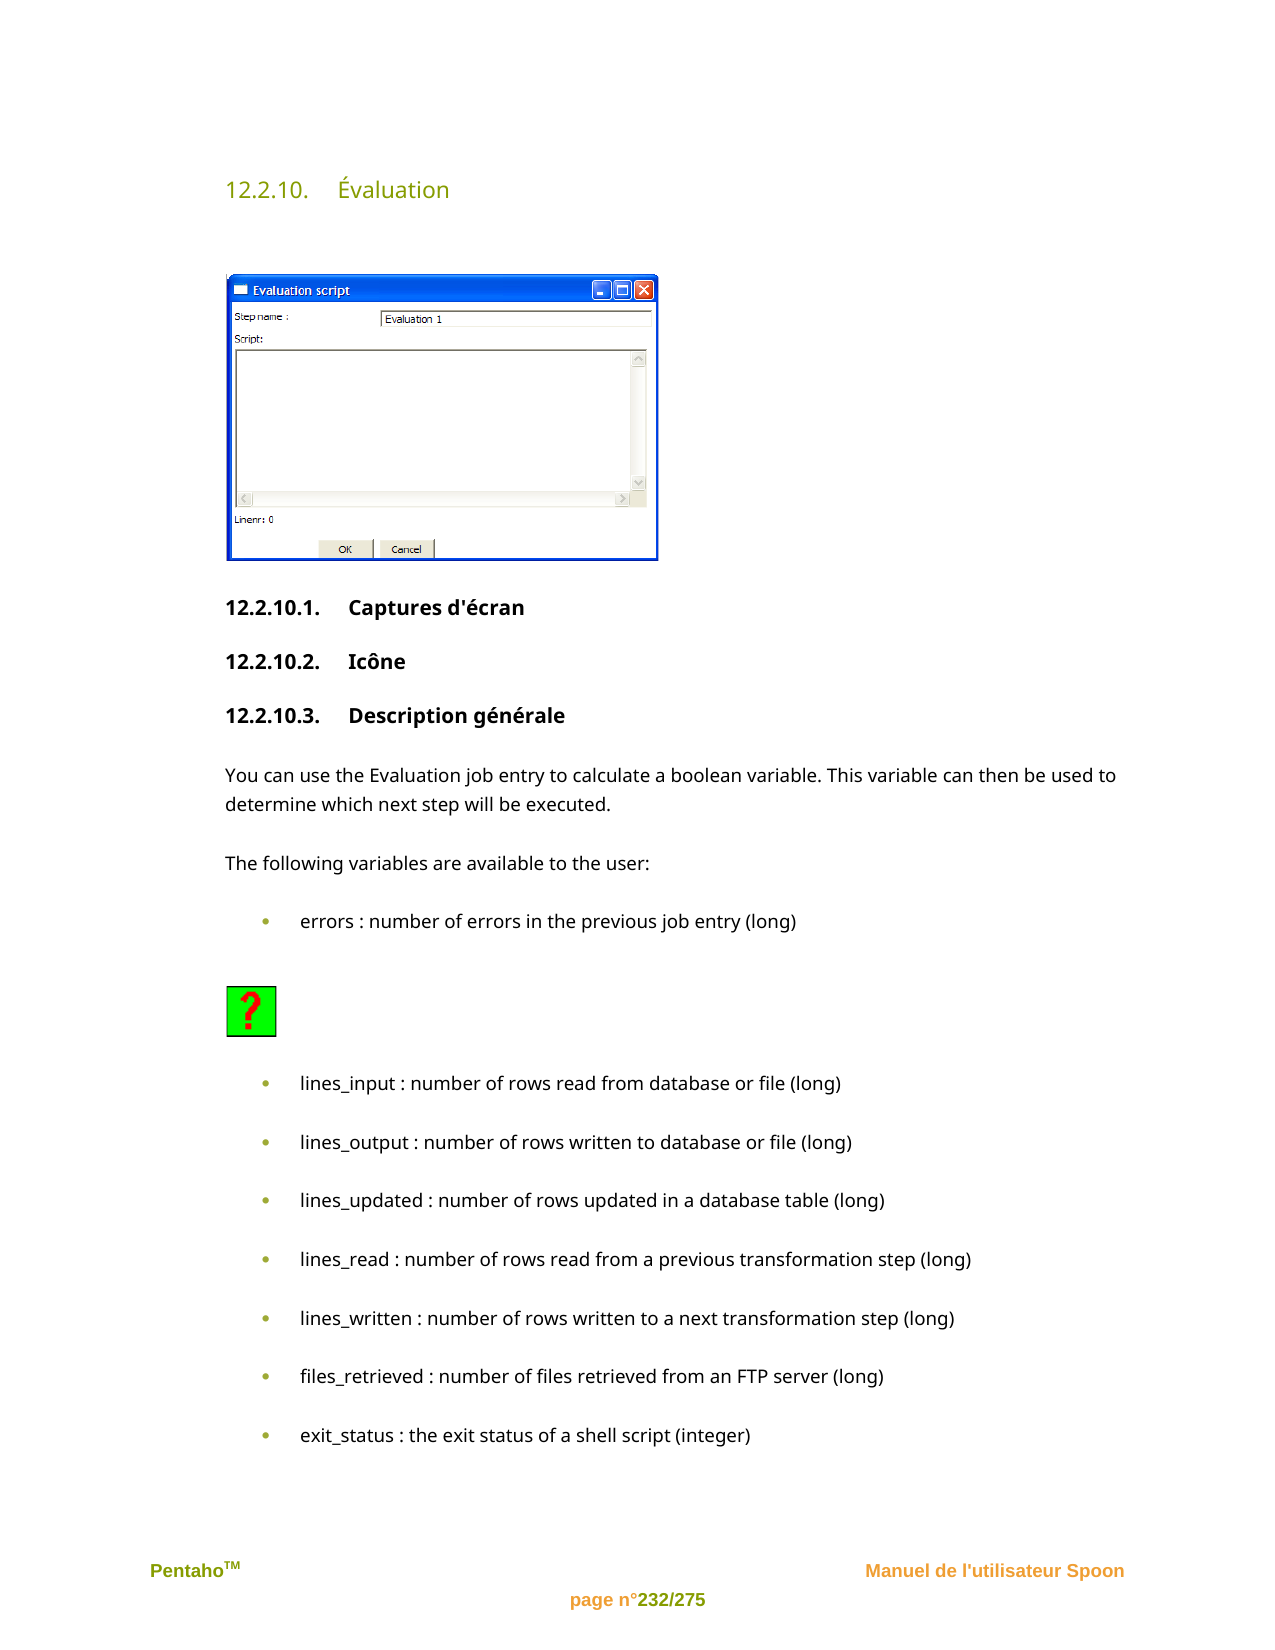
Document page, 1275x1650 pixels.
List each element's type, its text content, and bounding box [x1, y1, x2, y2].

subtitle Icône [225, 646, 1125, 675]
list errors : number of errors in the previous job entry (long) [262, 905, 1125, 934]
list lines_read : number of rows read from a previous transformation step (long) [262, 1243, 1125, 1272]
list lines_output : number of rows written to database or file (long) [262, 1126, 1125, 1155]
list lines_input : number of rows read from database or file (long) [262, 964, 1125, 1096]
list exit_status : the exit status of a shell script (integer) [262, 1419, 1125, 1448]
list files_retrieved : number of files retrieved from an FTP server (long) [262, 1361, 1125, 1390]
subtitle Captures d'écran [225, 229, 1125, 621]
subtitle Évaluation [225, 175, 1125, 204]
text The following variables are available to the user: [225, 847, 1125, 876]
text You can use the Evaluation job entry to calculate a boolean variable. This variable can then be used to determine which next step will be executed. [225, 759, 1125, 817]
picture [226, 986, 277, 1037]
subtitle Description générale [225, 700, 1125, 729]
list lines_updated : number of rows updated in a database table (long) [262, 1184, 1125, 1214]
list lines_written : number of rows written to a next transformation step (long) [262, 1302, 1125, 1331]
